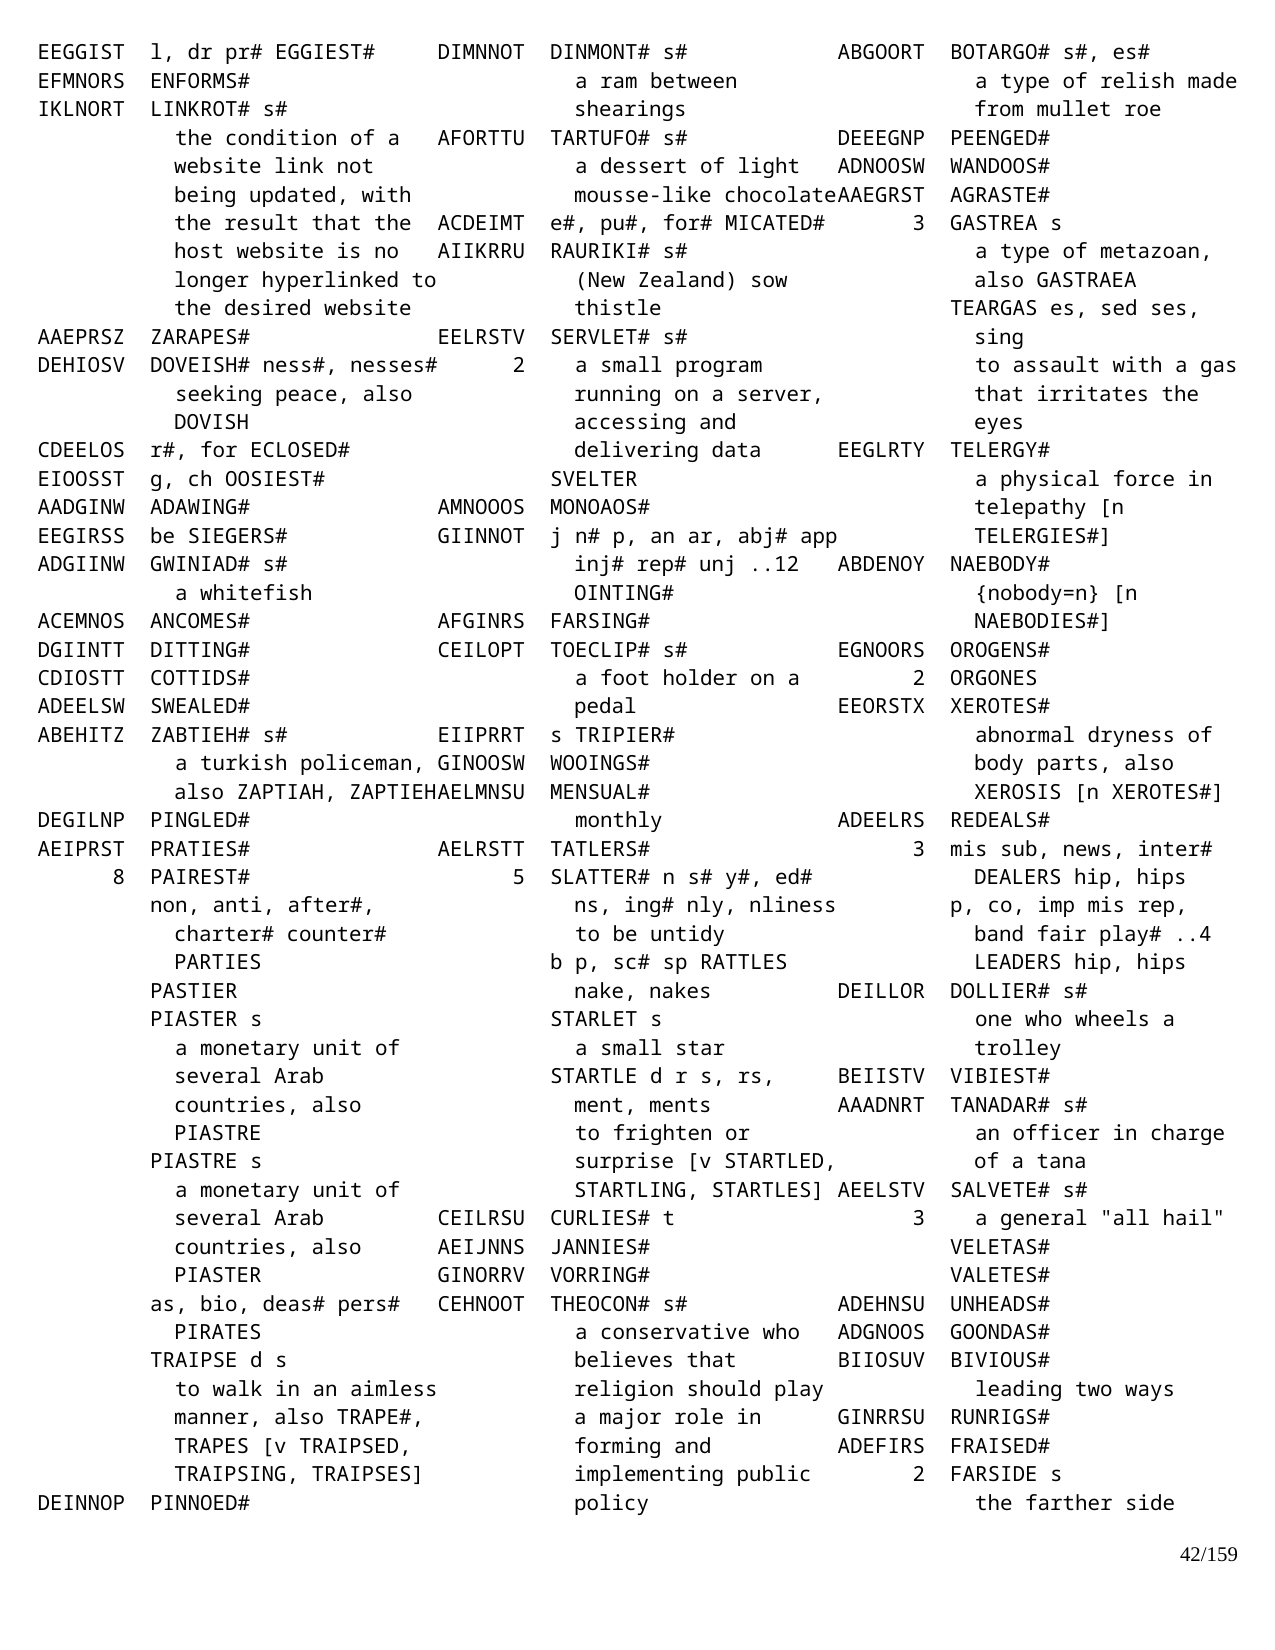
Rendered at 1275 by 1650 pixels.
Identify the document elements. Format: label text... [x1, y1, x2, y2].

text b p, sc# sp RATTLES nake, nakes [437, 947, 837, 1004]
text STARTLE d r s, rs, ment, ments [437, 1061, 837, 1118]
text one who wheels a trolley [837, 1004, 1237, 1061]
text BIIOSUV BIVIOUS# [837, 1346, 1237, 1374]
text non, anti, after#, charter# counter# PARTIES [37, 891, 437, 976]
text TRAIPSE d s [37, 1346, 437, 1374]
text AFGINRS FARSING# [437, 606, 837, 635]
text a monetary unit of several Arab countries, also PIASTER [37, 1175, 437, 1289]
text DEINNOP PINNOED# [37, 1488, 437, 1516]
text EEGIRSS be SIEGERS# [37, 521, 437, 549]
text an officer in charge of a tana [837, 1118, 1237, 1175]
text to frighten or surprise [v STARTLED, STARTLING, STARTLES] [437, 1118, 837, 1203]
text the farther side [837, 1488, 1237, 1516]
text GIINNOT j n# p, an ar, abj# app inj# rep# unj ..12 OINTING# [437, 521, 837, 606]
text ACDEIMT e#, pu#, for# MICATED# [437, 208, 837, 237]
text a conservative who believes that religion should play a major role in forming and implementing public policy [437, 1317, 837, 1516]
text monthly [437, 805, 837, 834]
text EIOOSST g, ch OOSIEST# [37, 464, 437, 492]
text AAADNRT TANADAR# s# [837, 1090, 1237, 1118]
text BEIISTV VIBIEST# [837, 1061, 1237, 1090]
text DGIINTT DITTING# [37, 635, 437, 663]
text DEILLOR DOLLIER# s# [837, 976, 1237, 1004]
text SVELTER [437, 464, 837, 492]
text a whitefish [37, 578, 437, 606]
text ADEELSW SWEALED# [37, 692, 437, 720]
text AAEPRSZ ZARAPES# [37, 322, 437, 350]
text TEARGAS es, sed ses, sing [837, 293, 1237, 350]
text EEGGIST l, dr pr# EGGIEST# [37, 37, 437, 66]
text a foot holder on a pedal [437, 663, 837, 720]
text 3 GASTREA s [837, 208, 1237, 237]
text ACEMNOS ANCOMES# [37, 606, 437, 635]
text EIIPRRT s TRIPIER# [437, 720, 837, 748]
text 3 mis sub, news, inter# DEALERS hip, hips [837, 834, 1237, 891]
text AAEGRST AGRASTE# [837, 180, 1237, 208]
text DEHIOSV DOVEISH# ness#, nesses# [37, 350, 437, 379]
text ADGIINW GWINIAD# s# [37, 549, 437, 578]
text a monetary unit of several Arab countries, also PIASTRE [37, 1033, 437, 1147]
text seeking peace, also DOVISH [37, 379, 437, 436]
text GINORRV VORRING# [437, 1260, 837, 1289]
text to walk in an aimless manner, also TRAPE#, TRAPES [v TRAIPSED, TRAIPSING, TRAIPSES] [37, 1374, 437, 1488]
text EFMNORS ENFORMS# [37, 66, 437, 94]
text EGNOORS OROGENS# [837, 635, 1237, 663]
text AEIPRST PRATIES# [37, 834, 437, 862]
text CEILOPT TOECLIP# s# [437, 635, 837, 663]
text PASTIER [37, 976, 437, 1004]
text AMNOOOS MONOAOS# [437, 492, 837, 521]
text a physical force in telepathy [n TELERGIES#] [837, 464, 1237, 549]
text 3 a general "all hail" [837, 1203, 1237, 1232]
text leading two ways [837, 1374, 1237, 1402]
text {nobody=n} [n NAEBODIES#] [837, 578, 1237, 635]
text 2 ORGONES [837, 663, 1237, 692]
text AELRSTT TATLERS# [437, 834, 837, 862]
text DEGILNP PINGLED# [37, 805, 437, 834]
text GINRRSU RUNRIGS# [837, 1402, 1237, 1431]
text PIASTRE s [37, 1147, 437, 1175]
text ADNOOSW WANDOOS# [837, 151, 1237, 180]
text AIIKRRU RAURIKI# s# [437, 237, 837, 265]
text a ram between shearings [437, 66, 837, 123]
text 2 FARSIDE s [837, 1459, 1237, 1488]
text ABDENOY NAEBODY# [837, 549, 1237, 578]
text ADEHNSU UNHEADS# [837, 1289, 1237, 1317]
text DIMNNOT DINMONT# s# [437, 37, 837, 66]
text ADEELRS REDEALS# [837, 805, 1237, 834]
text EELRSTV SERVLET# s# [437, 322, 837, 350]
text to be untidy [437, 919, 837, 947]
text GINOOSW WOOINGS# [437, 748, 837, 777]
text PIASTER s [37, 1004, 437, 1033]
text AEIJNNS JANNIES# [437, 1232, 837, 1260]
text a type of metazoan, also GASTRAEA [837, 237, 1237, 293]
text to assault with a gas that irritates the eyes [837, 350, 1237, 436]
text CDEELOS r#, for ECLOSED# [37, 436, 437, 464]
text a dessert of light mousse-like chocolate [437, 151, 837, 208]
text the condition of a website link not being updated, with the result that the host website is no longer hyperlinked to the desired website [37, 123, 437, 322]
text a type of relish made from mullet roe [837, 66, 1237, 123]
text CEHNOOT THEOCON# s# [437, 1289, 837, 1317]
text VELETAS# [837, 1232, 1237, 1260]
text EEGLRTY TELERGY# [837, 436, 1237, 464]
text 8 PAIREST# [37, 862, 437, 891]
text (New Zealand) sow thistle [437, 265, 837, 322]
text p, co, imp mis rep, band fair play# ..4 LEADERS hip, hips [837, 891, 1237, 976]
text 2 a small program running on a server, accessing and delivering data [437, 350, 837, 464]
text CEILRSU CURLIES# t [437, 1203, 837, 1232]
text as, bio, deas# pers# PIRATES [37, 1289, 437, 1346]
text STARLET s [437, 1004, 837, 1033]
text ABGOORT BOTARGO# s#, es# [837, 37, 1237, 66]
text IKLNORT LINKROT# s# [37, 94, 437, 123]
text ABEHITZ ZABTIEH# s# [37, 720, 437, 748]
text ADGNOOS GOONDAS# [837, 1317, 1237, 1346]
text AFORTTU TARTUFO# s# [437, 123, 837, 151]
text EEORSTX XEROTES# [837, 692, 1237, 720]
text ADEFIRS FRAISED# [837, 1431, 1237, 1459]
text a small star [437, 1033, 837, 1061]
text AADGINW ADAWING# [37, 492, 437, 521]
text 5 SLATTER# n s# y#, ed# ns, ing# nly, nliness [437, 862, 837, 919]
text VALETES# [837, 1260, 1237, 1289]
text a turkish policeman, also ZAPTIAH, ZAPTIEH [37, 748, 437, 805]
text abnormal dryness of body parts, also XEROSIS [n XEROTES#] [837, 720, 1237, 805]
text DEEEGNP PEENGED# [837, 123, 1237, 151]
text AELMNSU MENSUAL# [437, 777, 837, 805]
text AEELSTV SALVETE# s# [837, 1175, 1237, 1203]
text CDIOSTT COTTIDS# [37, 663, 437, 692]
